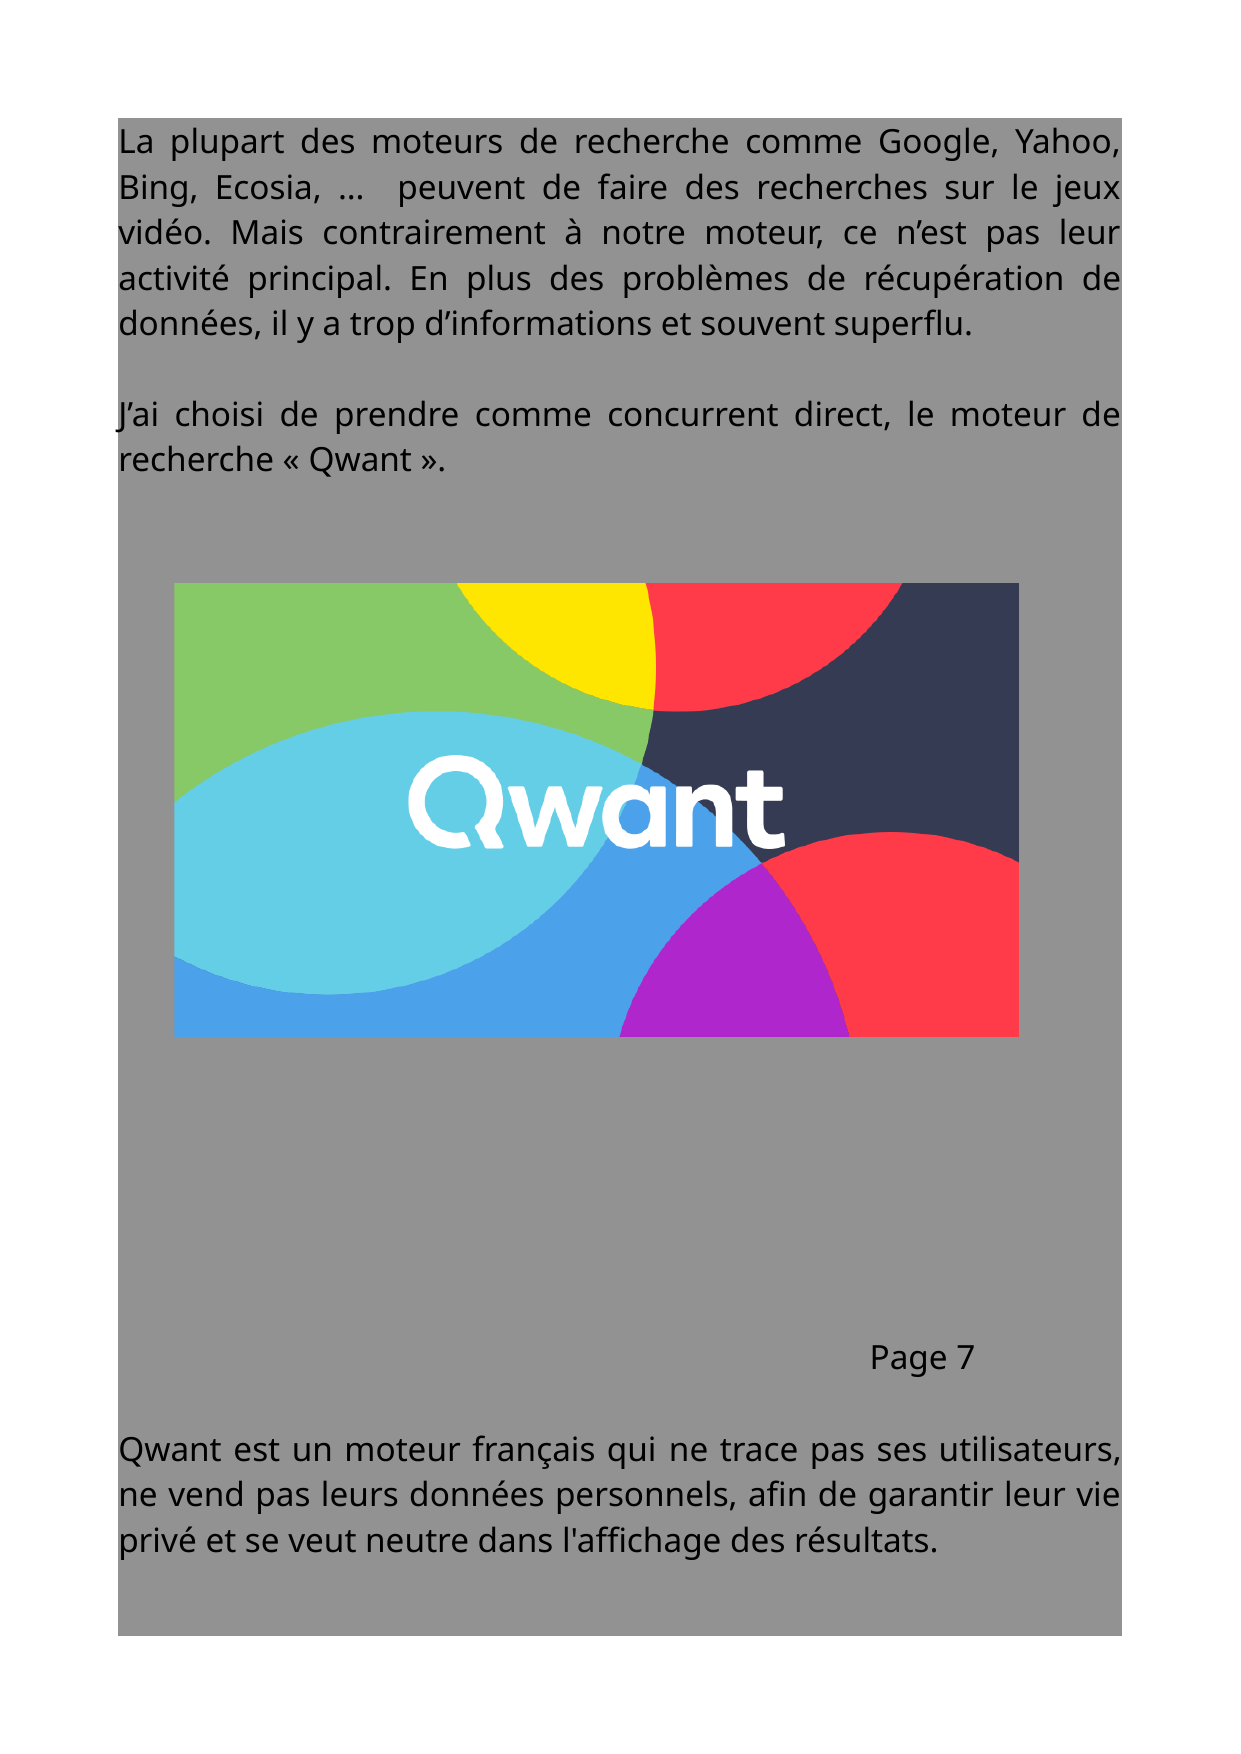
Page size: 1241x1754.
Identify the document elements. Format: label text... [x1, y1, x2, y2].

picture [174, 583, 1019, 1037]
text Page 7 [118, 1329, 1122, 1380]
text La plupart des moteurs de recherche comme Google, Yahoo, Bing, Ecosia, … peuvent de faire des recherches sur le jeux vidéo. Mais contrairement à notre moteur, ce n’est pas leur activité principal. En plus des problèmes de récupération de données, il y a trop d’informations et souvent superflu. [118, 118, 1122, 345]
text J’ai choisi de prendre comme concurrent direct, le moteur de recherche « Qwant ». [118, 391, 1122, 481]
text Qwant est un moteur français qui ne trace pas ses utilisateurs, ne vend pas leurs données personnels, afin de garantir leur vie privé et se veut neutre dans l'affichage des résultats. [118, 1426, 1122, 1562]
